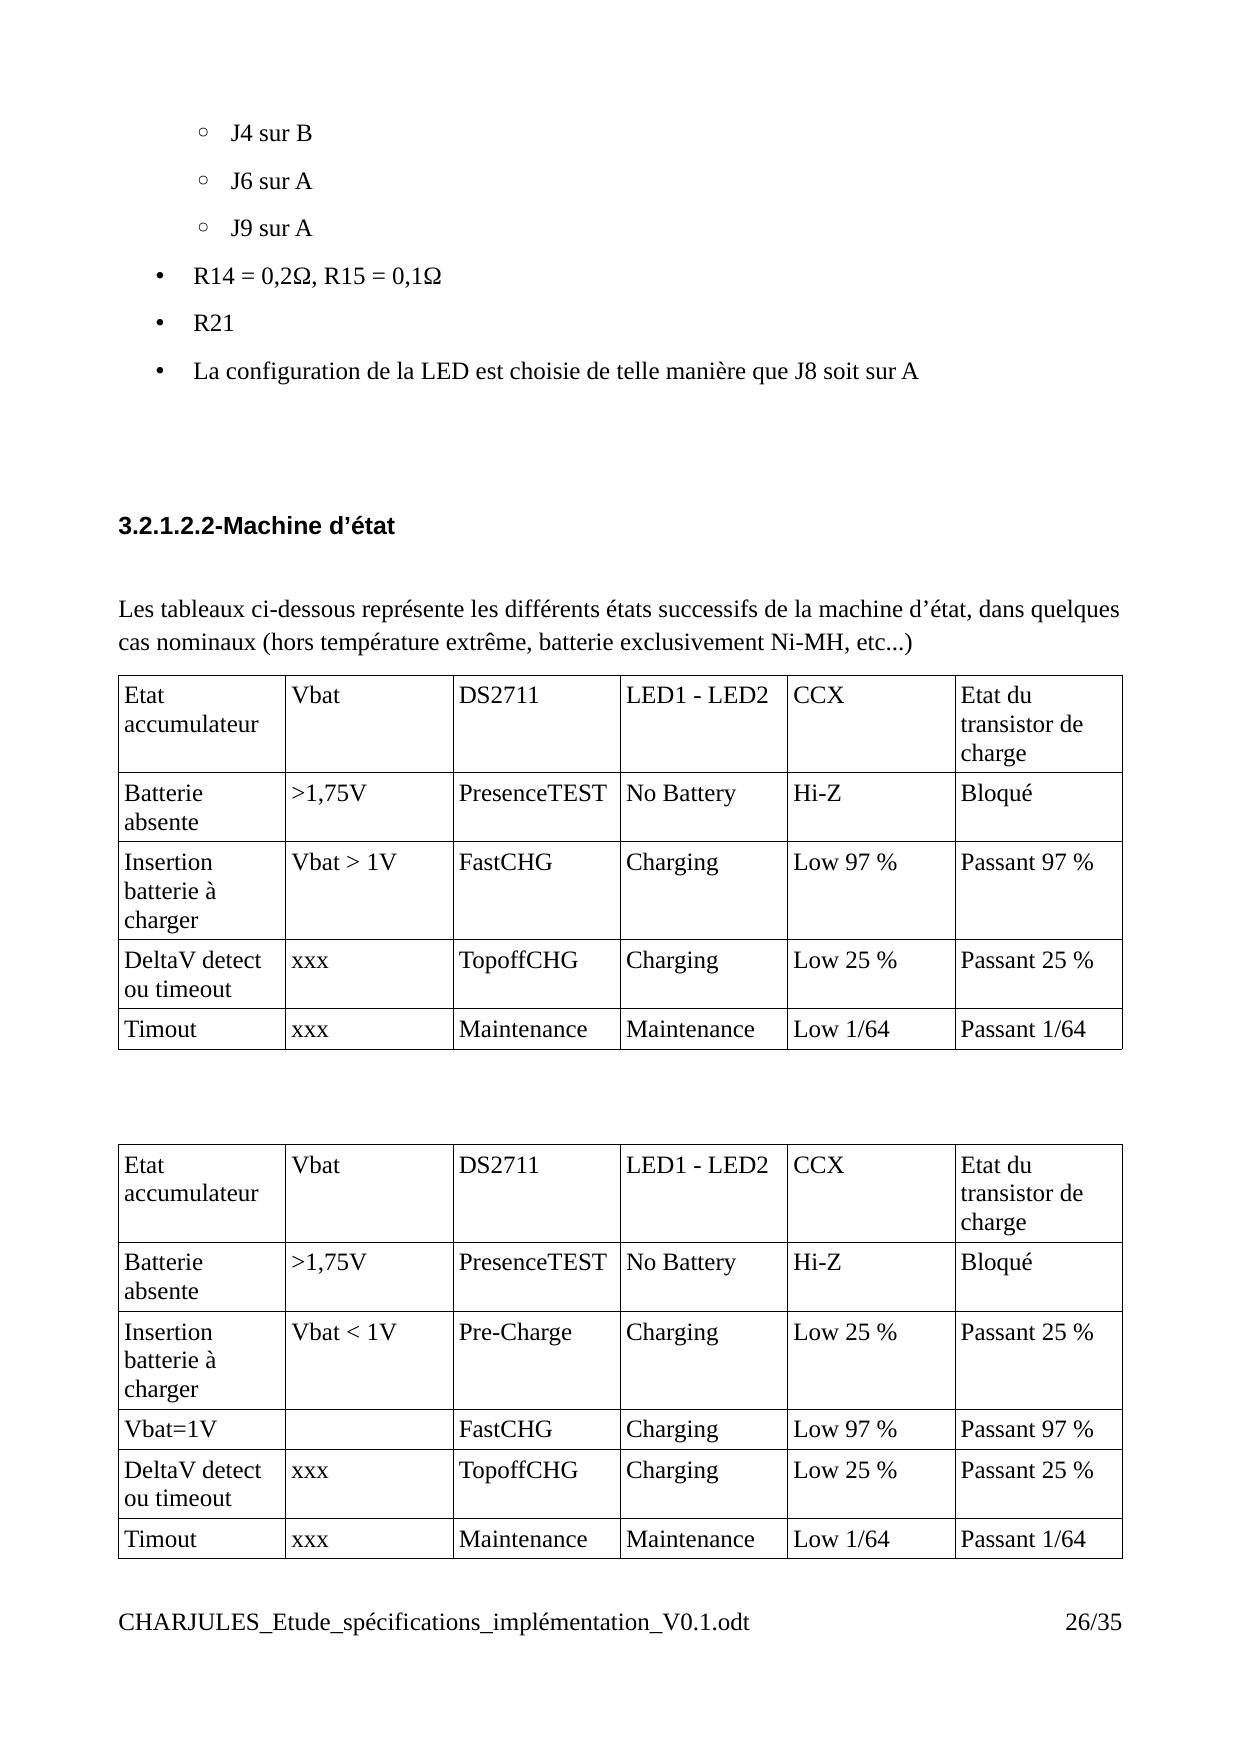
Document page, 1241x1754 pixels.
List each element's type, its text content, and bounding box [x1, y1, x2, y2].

table_header Vbat [286, 676, 453, 772]
table_cell [286, 1410, 453, 1449]
table_cell Pre-Charge [454, 1312, 620, 1408]
table_cell Batterie absente [119, 1243, 285, 1311]
table_cell Hi-Z [788, 1243, 955, 1311]
table_cell Vbat < 1V [286, 1312, 453, 1408]
table_cell Vbat > 1V [286, 842, 453, 939]
table_cell xxx [286, 1009, 453, 1048]
table_cell Maintenance [621, 1519, 787, 1558]
table_cell Charging [621, 1410, 787, 1449]
table_cell Insertion batterie à charger [119, 1312, 285, 1408]
table_header Etat du transistor de charge [956, 1145, 1122, 1242]
table_cell Passant 25 % [956, 1450, 1122, 1518]
table_cell Vbat=1V [119, 1410, 285, 1449]
table_cell Bloqué [956, 773, 1122, 841]
table_cell Timout [119, 1519, 285, 1558]
table_cell Maintenance [454, 1519, 620, 1558]
table_cell >1,75V [286, 773, 453, 841]
table_header DS2711 [454, 1145, 620, 1242]
table_cell Passant 25 % [956, 1312, 1122, 1408]
table_cell FastCHG [454, 1410, 620, 1449]
table_cell Low 97 % [788, 1410, 955, 1449]
table_cell Bloqué [956, 1243, 1122, 1311]
list La configuration de la LED est choisie de telle manière que J8 soit sur A [156, 356, 1122, 385]
table_cell Low 25 % [788, 1450, 955, 1518]
list R21 [156, 308, 1122, 337]
table_cell TopoffCHG [454, 940, 620, 1008]
table_cell Passant 97 % [956, 842, 1122, 939]
table_cell FastCHG [454, 842, 620, 939]
list J6 sur A [193, 166, 1122, 194]
table_cell Low 25 % [788, 940, 955, 1008]
table_cell Low 1/64 [788, 1009, 955, 1048]
table_header LED1 - LED2 [621, 1145, 787, 1242]
table_header Vbat [286, 1145, 453, 1242]
table_cell PresenceTEST [454, 773, 620, 841]
subtitle 3.2.1.2.2-Machine d’état [118, 511, 1122, 540]
table_cell No Battery [621, 773, 787, 841]
list J4 sur B [193, 118, 1122, 147]
table_cell DeltaV detect ou timeout [119, 1450, 285, 1518]
list R14 = 0,2Ω, R15 = 0,1Ω [156, 261, 1122, 290]
table_cell Charging [621, 1450, 787, 1518]
table_cell Passant 1/64 [956, 1009, 1122, 1048]
table_header Etat du transistor de charge [956, 676, 1122, 772]
table_cell >1,75V [286, 1243, 453, 1311]
table_cell Low 1/64 [788, 1519, 955, 1558]
table_cell DeltaV detect ou timeout [119, 940, 285, 1008]
table_header Etat accumulateur [119, 1145, 285, 1242]
list J9 sur A [193, 213, 1122, 242]
table_header CCX [788, 676, 955, 772]
table_cell Maintenance [454, 1009, 620, 1048]
table_cell Passant 1/64 [956, 1519, 1122, 1558]
table_cell TopoffCHG [454, 1450, 620, 1518]
table_cell PresenceTEST [454, 1243, 620, 1311]
table_cell Charging [621, 940, 787, 1008]
table_cell Passant 25 % [956, 940, 1122, 1008]
table_cell Batterie absente [119, 773, 285, 841]
table_cell Charging [621, 842, 787, 939]
table_cell Low 25 % [788, 1312, 955, 1408]
table_cell Low 97 % [788, 842, 955, 939]
text Les tableaux ci-dessous représente les différents états successifs de la machine d’état, dans quelques cas nominaux (hors température extrême, batterie exclusivement Ni-MH, etc...) [118, 594, 1122, 656]
table_cell Timout [119, 1009, 285, 1048]
table_header LED1 - LED2 [621, 676, 787, 772]
table_cell Passant 97 % [956, 1410, 1122, 1449]
table_cell xxx [286, 1519, 453, 1558]
table_cell Charging [621, 1312, 787, 1408]
table_cell Hi-Z [788, 773, 955, 841]
table_header CCX [788, 1145, 955, 1242]
table_cell Maintenance [621, 1009, 787, 1048]
table_cell No Battery [621, 1243, 787, 1311]
table_cell xxx [286, 1450, 453, 1518]
table_header Etat accumulateur [119, 676, 285, 772]
table_cell xxx [286, 940, 453, 1008]
table_header DS2711 [454, 676, 620, 772]
table_cell Insertion batterie à charger [119, 842, 285, 939]
